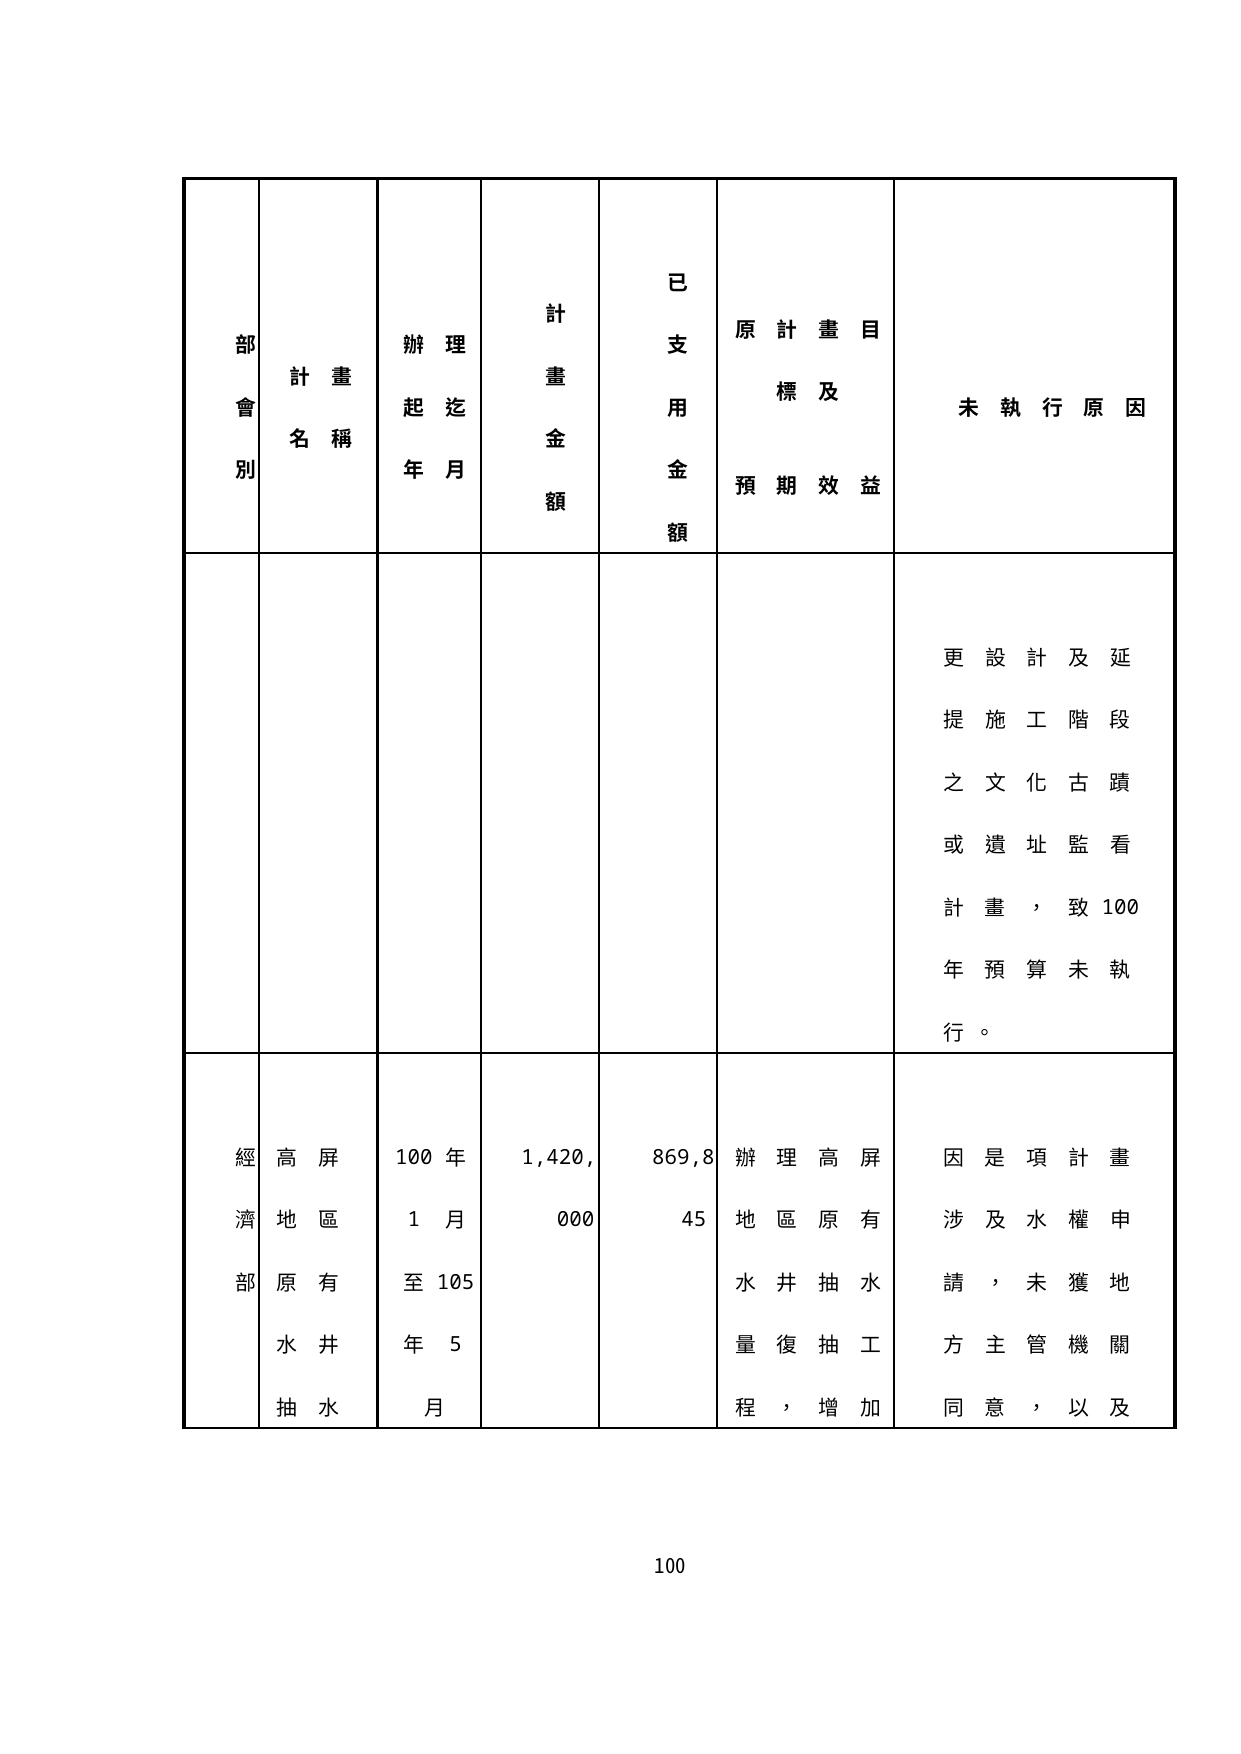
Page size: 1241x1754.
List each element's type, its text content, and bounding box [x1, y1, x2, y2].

table_cell 高屏地區原有水井抽水 [260, 1054, 376, 1427]
table_cell 869,845 [600, 1054, 716, 1427]
table_header 辦理起迄年月 [379, 180, 480, 552]
table_cell [482, 554, 598, 1052]
table_cell [186, 554, 258, 1052]
table_header 部會別 [186, 180, 258, 552]
table_cell [379, 554, 480, 1052]
table_cell 因是項計畫涉及水權申請，未獲地方主管機關同意，以及 [895, 1054, 1173, 1427]
table_cell 辦理高屏地區原有水井抽水量復抽工程，增加 [718, 1054, 893, 1427]
table_cell 經濟部 [186, 1054, 258, 1427]
table_cell [260, 554, 376, 1052]
table_cell 更設計及延提施工階段之文化古蹟或遺址監看計畫，致100年預算未執行。 [895, 554, 1173, 1052]
table_cell 1,420,000 [482, 1054, 598, 1427]
table_header 計畫名稱 [260, 180, 376, 552]
table_cell 100年1月至105年5月 [379, 1054, 480, 1427]
table_cell [718, 554, 893, 1052]
table_cell [600, 554, 716, 1052]
table_header 未執行原因 [895, 180, 1173, 552]
table_header 已支用金額 [600, 180, 716, 552]
table_header 原計畫目標及 預期效益 [718, 180, 893, 552]
table_header 計畫金額 [482, 180, 598, 552]
